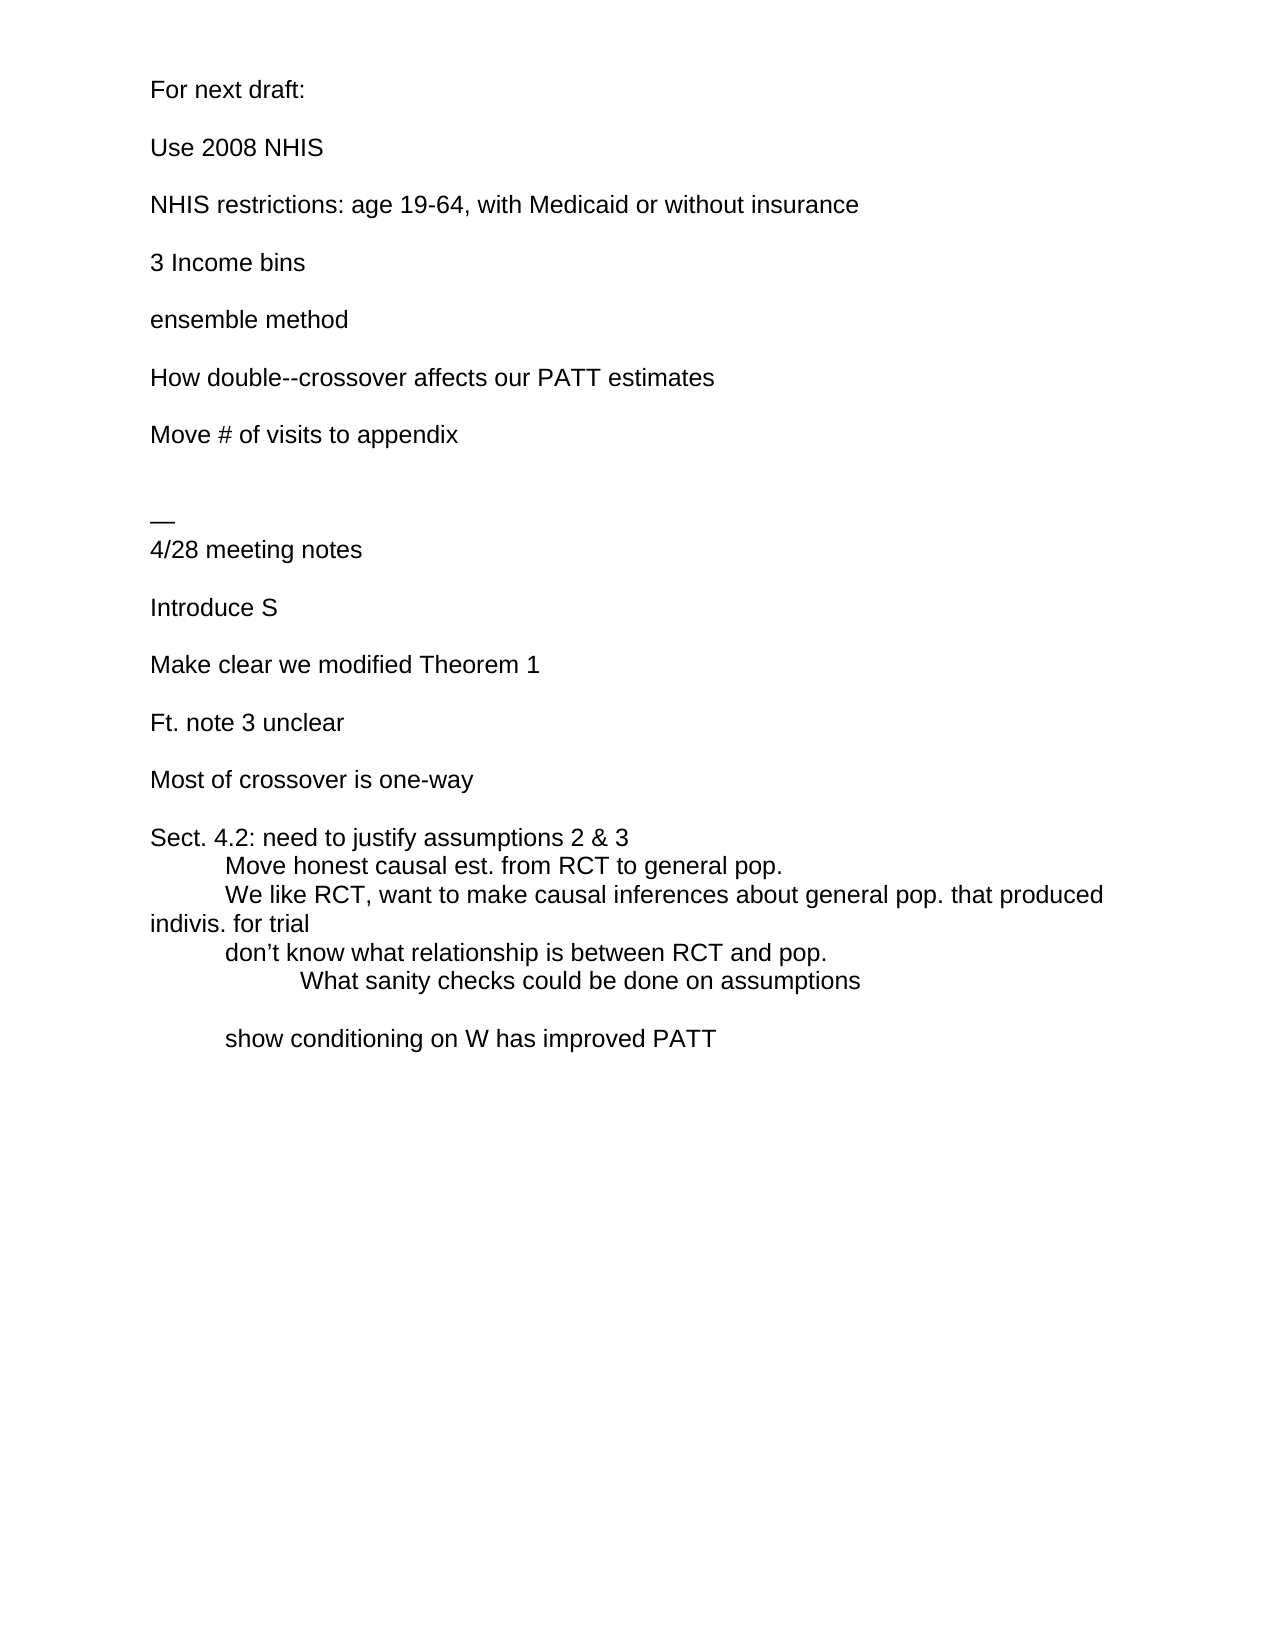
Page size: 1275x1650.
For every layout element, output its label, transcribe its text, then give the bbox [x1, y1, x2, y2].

text — [150, 506, 1125, 535]
text How double--crossover affects our PATT estimates [150, 362, 1125, 391]
text NHIS restrictions: age 19-64, with Medicaid or without insurance [150, 190, 1125, 219]
text show conditioning on W has improved PATT [150, 1024, 1125, 1052]
text 3 Income bins [150, 247, 1125, 276]
text Make clear we modified Theorem 1 [150, 650, 1125, 679]
text For next draft: [150, 75, 1125, 104]
text don’t know what relationship is between RCT and pop. [150, 937, 1125, 966]
text Most of crossover is one-way [150, 765, 1125, 794]
text 4/28 meeting notes [150, 535, 1125, 564]
text Introduce S [150, 592, 1125, 621]
text Move honest causal est. from RCT to general pop. [150, 851, 1125, 880]
text We like RCT, want to make causal inferences about general pop. that produced indivis. for trial [150, 880, 1125, 937]
text ensemble method [150, 305, 1125, 334]
text Sect. 4.2: need to justify assumptions 2 & 3 [150, 822, 1125, 851]
text Use 2008 NHIS [150, 132, 1125, 161]
text What sanity checks could be done on assumptions [150, 966, 1125, 995]
text Move # of visits to appendix [150, 420, 1125, 449]
text Ft. note 3 unclear [150, 707, 1125, 736]
